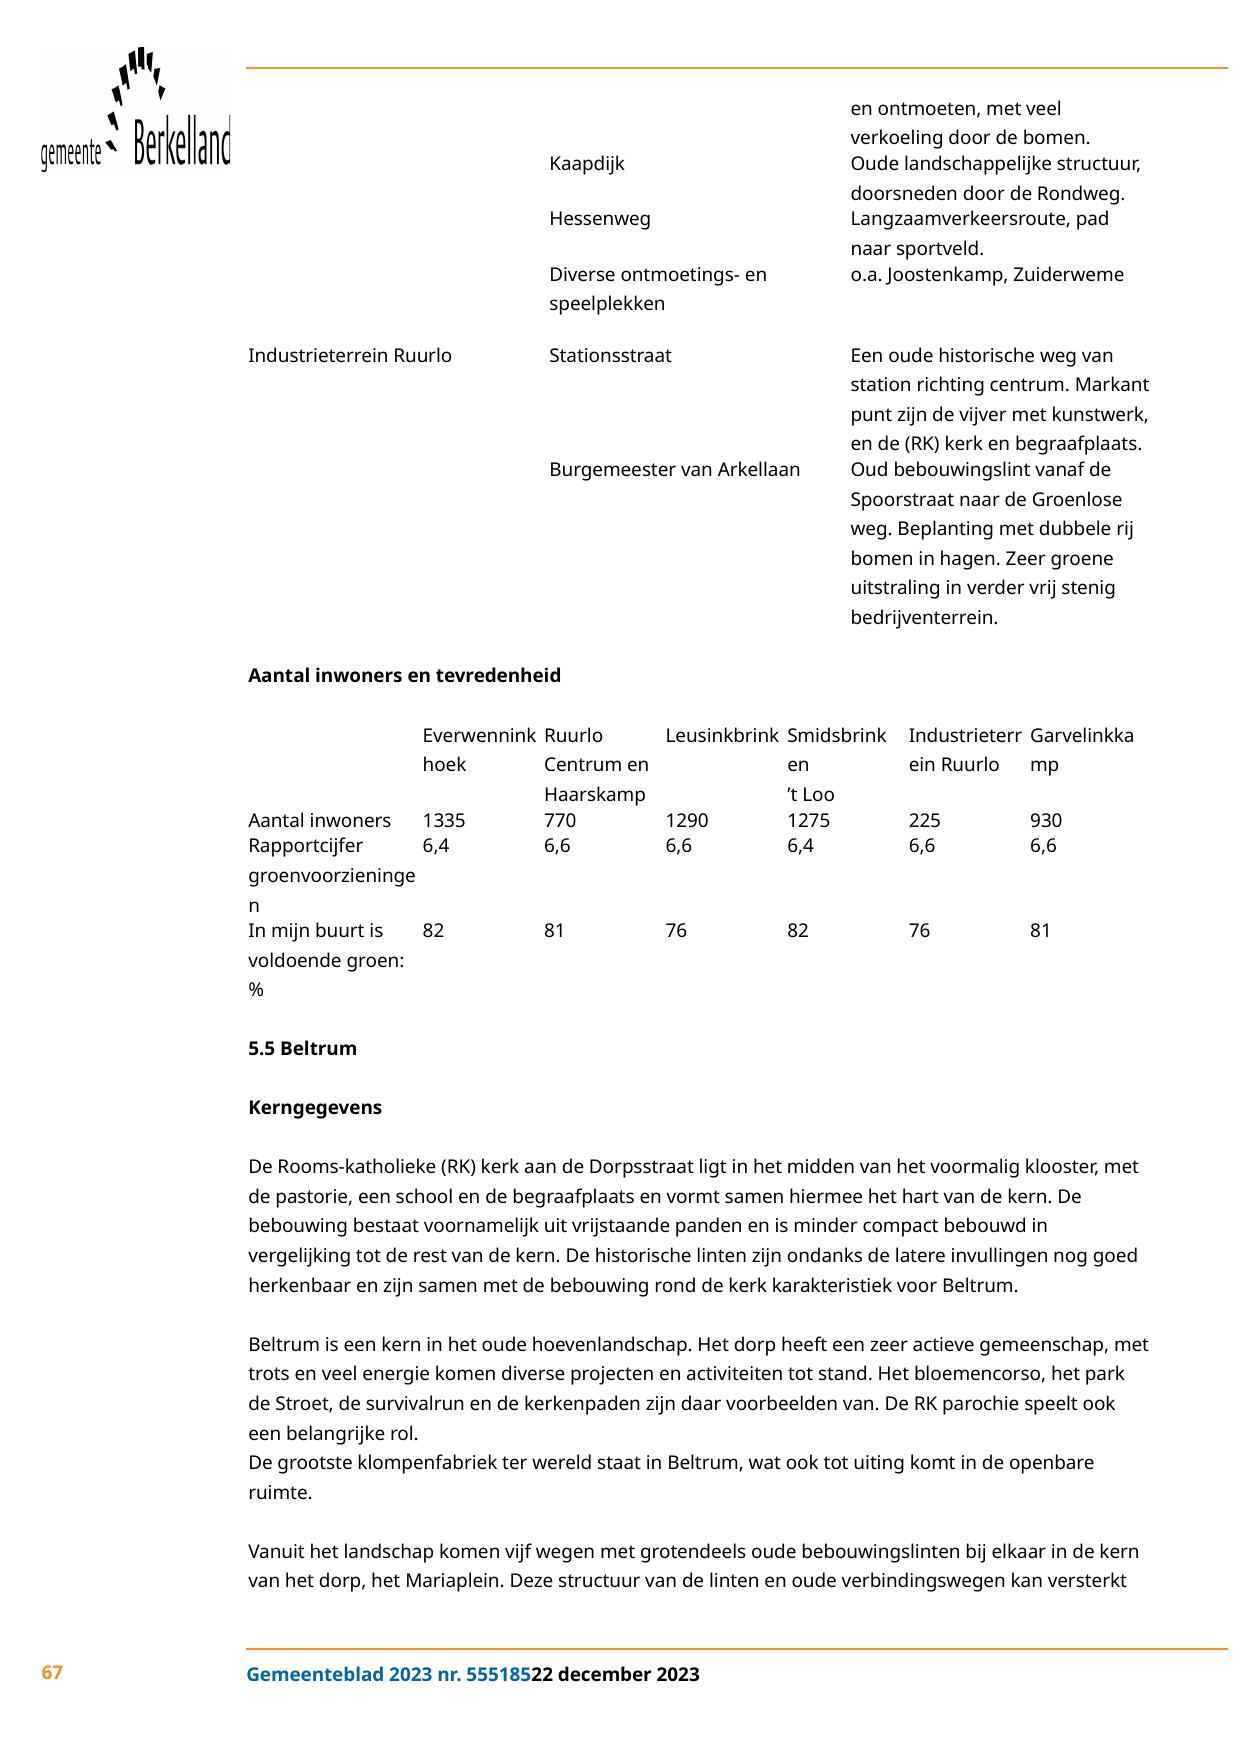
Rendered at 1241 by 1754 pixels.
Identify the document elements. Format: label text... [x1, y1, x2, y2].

table_cell [248, 95, 549, 150]
table_header Garvelinkkamp [1030, 722, 1152, 807]
text Vanuit het landschap komen vijf wegen met grotendeels oude bebouwingslinten bij elkaar in de kern van het dorp, het Mariaplein. Deze structuur van de linten en oude verbindingswegen kan versterkt [248, 1538, 1152, 1593]
table_cell 81 [1030, 918, 1152, 1002]
text Beltrum is een kern in het oude hoevenlandschap. Het dorp heeft een zeer actieve gemeenschap, met trots en veel energie komen diverse projecten en activiteiten tot stand. Het bloemencorso, het park de Stroet, de survivalrun en de kerkenpaden zijn daar voorbeelden van. De RK parochie speelt ook een belangrijke rol. [248, 1331, 1152, 1446]
table_cell Hessenweg [549, 205, 850, 261]
text De grootste klompenfabriek ter wereld staat in Beltrum, wat ook tot uiting komt in de openbare ruimte. [248, 1449, 1152, 1505]
table_cell Burgemeester van Arkellaan [549, 456, 850, 630]
table_cell Oude landschappelijke structuur, doorsneden door de Rondweg. [850, 150, 1152, 205]
table_cell [549, 316, 850, 342]
table_cell [549, 95, 850, 150]
table_cell Diverse ontmoetings- en speelplekken [549, 261, 850, 316]
table_cell o.a. Joostenkamp, Zuiderweme [850, 261, 1152, 316]
table_cell [248, 261, 549, 316]
table_cell Rapportcijfer groenvoorzieningen [248, 833, 422, 917]
table_cell 1335 [423, 807, 544, 833]
table_cell 6,4 [423, 833, 544, 917]
table_cell Industrieterrein Ruurlo [248, 342, 549, 456]
table_cell 76 [909, 918, 1030, 1002]
table_cell 81 [544, 918, 665, 1002]
table_header [248, 722, 422, 807]
table_cell In mijn buurt is voldoende groen: % [248, 918, 422, 1002]
table_cell [248, 150, 549, 205]
table_cell 6,6 [1030, 833, 1152, 917]
text Kerngegevens [248, 1094, 1152, 1120]
text 5.5 Beltrum [248, 1035, 1152, 1061]
table_header Everwenninkhoek [423, 722, 544, 807]
table_header Industrieterrein Ruurlo [909, 722, 1030, 807]
text Aantal inwoners en tevredenheid [248, 663, 1152, 688]
table_header Leusinkbrink [665, 722, 787, 807]
table_cell 76 [665, 918, 787, 1002]
table_cell 6,6 [665, 833, 787, 917]
table_cell 1275 [787, 807, 908, 833]
table_header Ruurlo Centrum en Haarskamp [544, 722, 665, 807]
picture [41, 47, 231, 172]
table_cell Een oude historische weg van station richting centrum. Markant punt zijn de vijver met kunstwerk, en de (RK) kerk en begraafplaats. [850, 342, 1152, 456]
table_cell Langzaamverkeersroute, pad naar sportveld. [850, 205, 1152, 261]
table_cell 6,4 [787, 833, 908, 917]
table_cell 225 [909, 807, 1030, 833]
table_cell Kaapdijk [549, 150, 850, 205]
table_cell 6,6 [909, 833, 1030, 917]
table_cell [248, 316, 549, 342]
table_cell 82 [787, 918, 908, 1002]
table_cell Oud bebouwingslint vanaf de Spoorstraat naar de Groenlose weg. Beplanting met dubbele rij bomen in hagen. Zeer groene uitstraling in verder vrij stenig bedrijventerrein. [850, 456, 1152, 630]
text De Rooms-katholieke (RK) kerk aan de Dorpsstraat ligt in het midden van het voormalig klooster, met de pastorie, een school en de begraafplaats en vormt samen hiermee het hart van de kern. De bebouwing bestaat voornamelijk uit vrijstaande panden en is minder compact bebouwd in vergelijking tot de rest van de kern. De historische linten zijn ondanks de latere invullingen nog goed herkenbaar en zijn samen met de bebouwing rond de kerk karakteristiek voor Beltrum. [248, 1153, 1152, 1298]
table_cell 6,6 [544, 833, 665, 917]
table_header Smidsbrink en ’t Loo [787, 722, 908, 807]
table_cell 930 [1030, 807, 1152, 833]
table_cell 1290 [665, 807, 787, 833]
table_cell en ontmoeten, met veel verkoeling door de bomen. [850, 95, 1152, 150]
table_cell [248, 205, 549, 261]
table_cell 82 [423, 918, 544, 1002]
table_cell [248, 456, 549, 630]
table_cell 770 [544, 807, 665, 833]
table_cell Stationsstraat [549, 342, 850, 456]
table_cell [850, 316, 1152, 342]
table_cell Aantal inwoners [248, 807, 422, 833]
